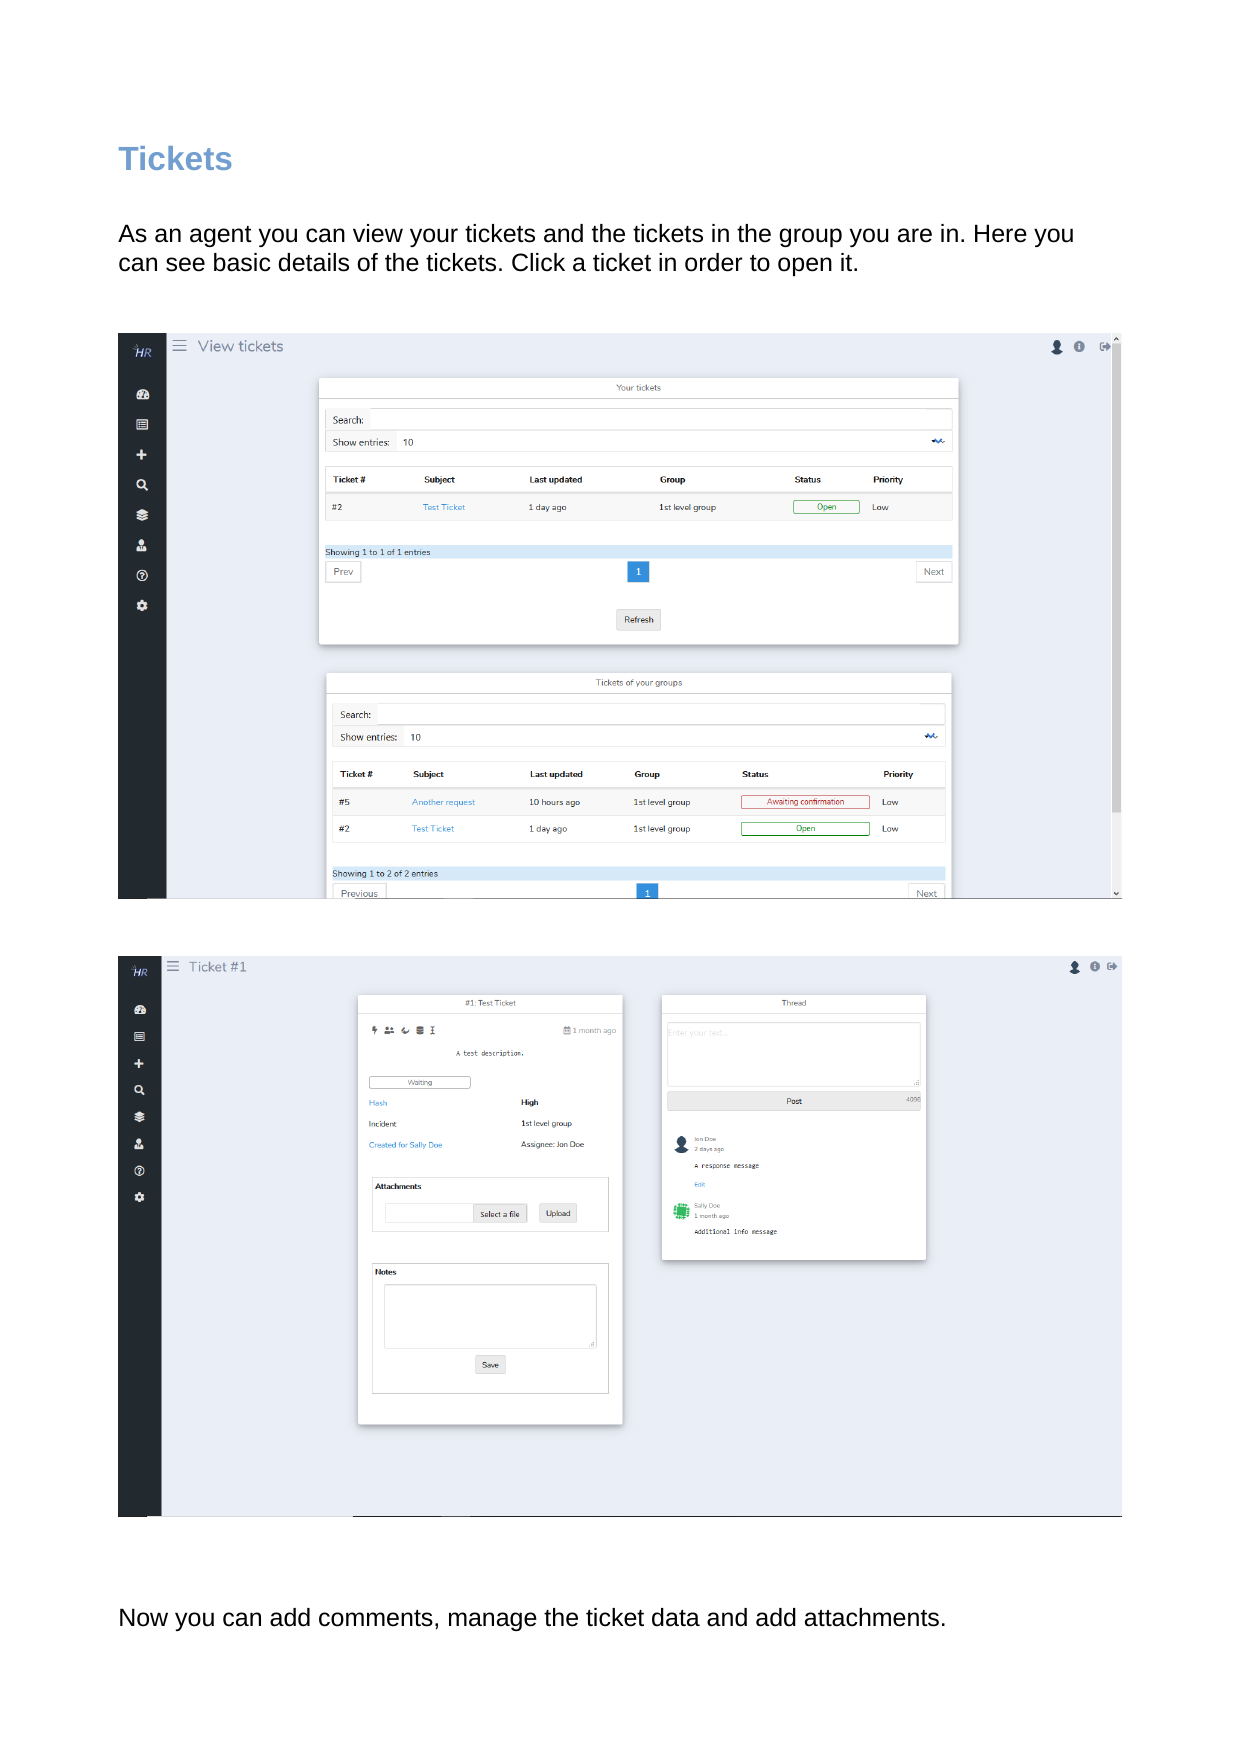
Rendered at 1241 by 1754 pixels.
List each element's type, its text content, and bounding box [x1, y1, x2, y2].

text As an agent you can view your tickets and the tickets in the group you are in. Here you can see basic details of the tickets. Click a ticket in order to open it. [118, 219, 1122, 276]
text Now you can add comments, manage the ticket data and add attachments. [118, 1603, 1122, 1631]
picture [118, 333, 1123, 899]
subtitle Tickets [118, 139, 1122, 178]
picture [118, 956, 1123, 1517]
